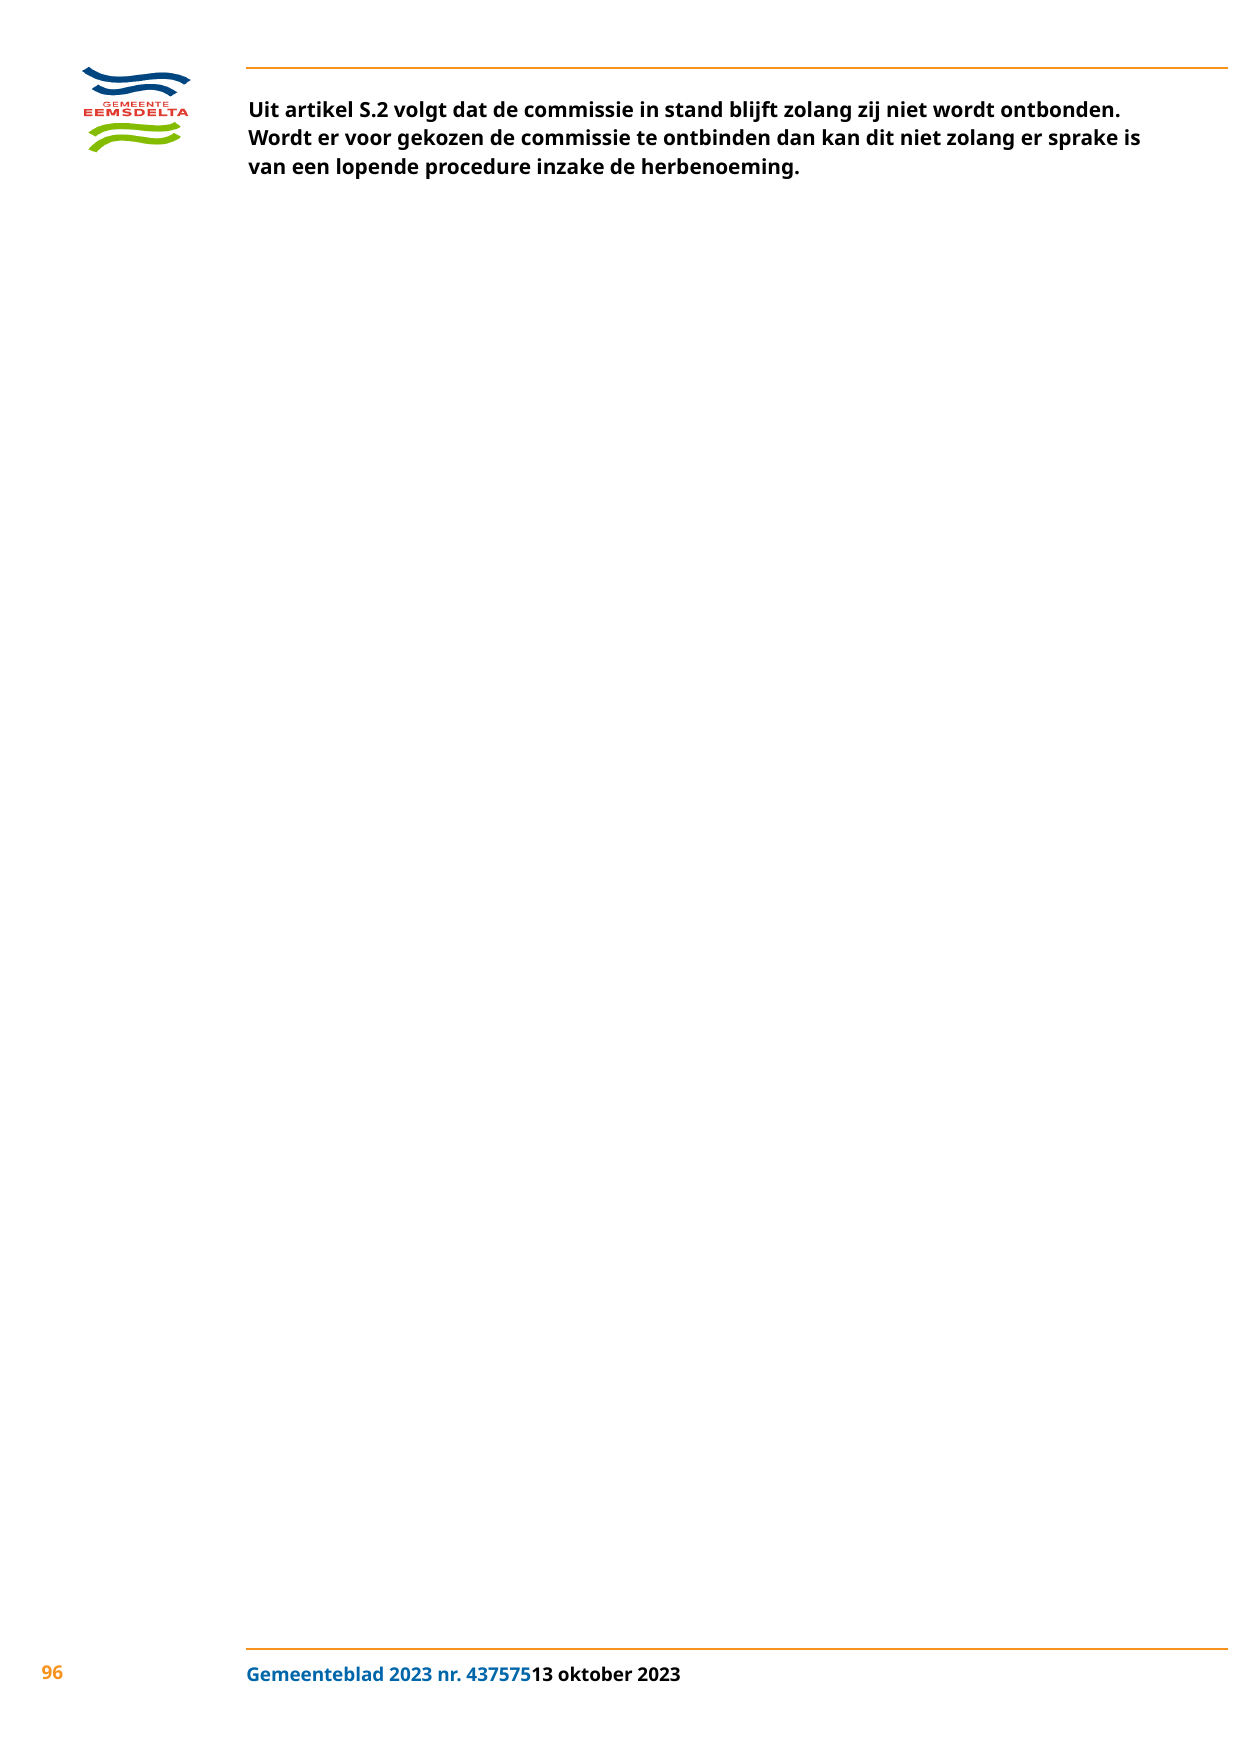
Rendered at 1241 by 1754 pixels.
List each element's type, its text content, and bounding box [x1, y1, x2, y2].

picture [41, 47, 231, 172]
text Uit artikel S.2 volgt dat de commissie in stand blijft zolang zij niet wordt ontbonden. Wordt er voor gekozen de commissie te ontbinden dan kan dit niet zolang er sprake is van een lopende procedure inzake de herbenoeming. [248, 95, 1152, 180]
